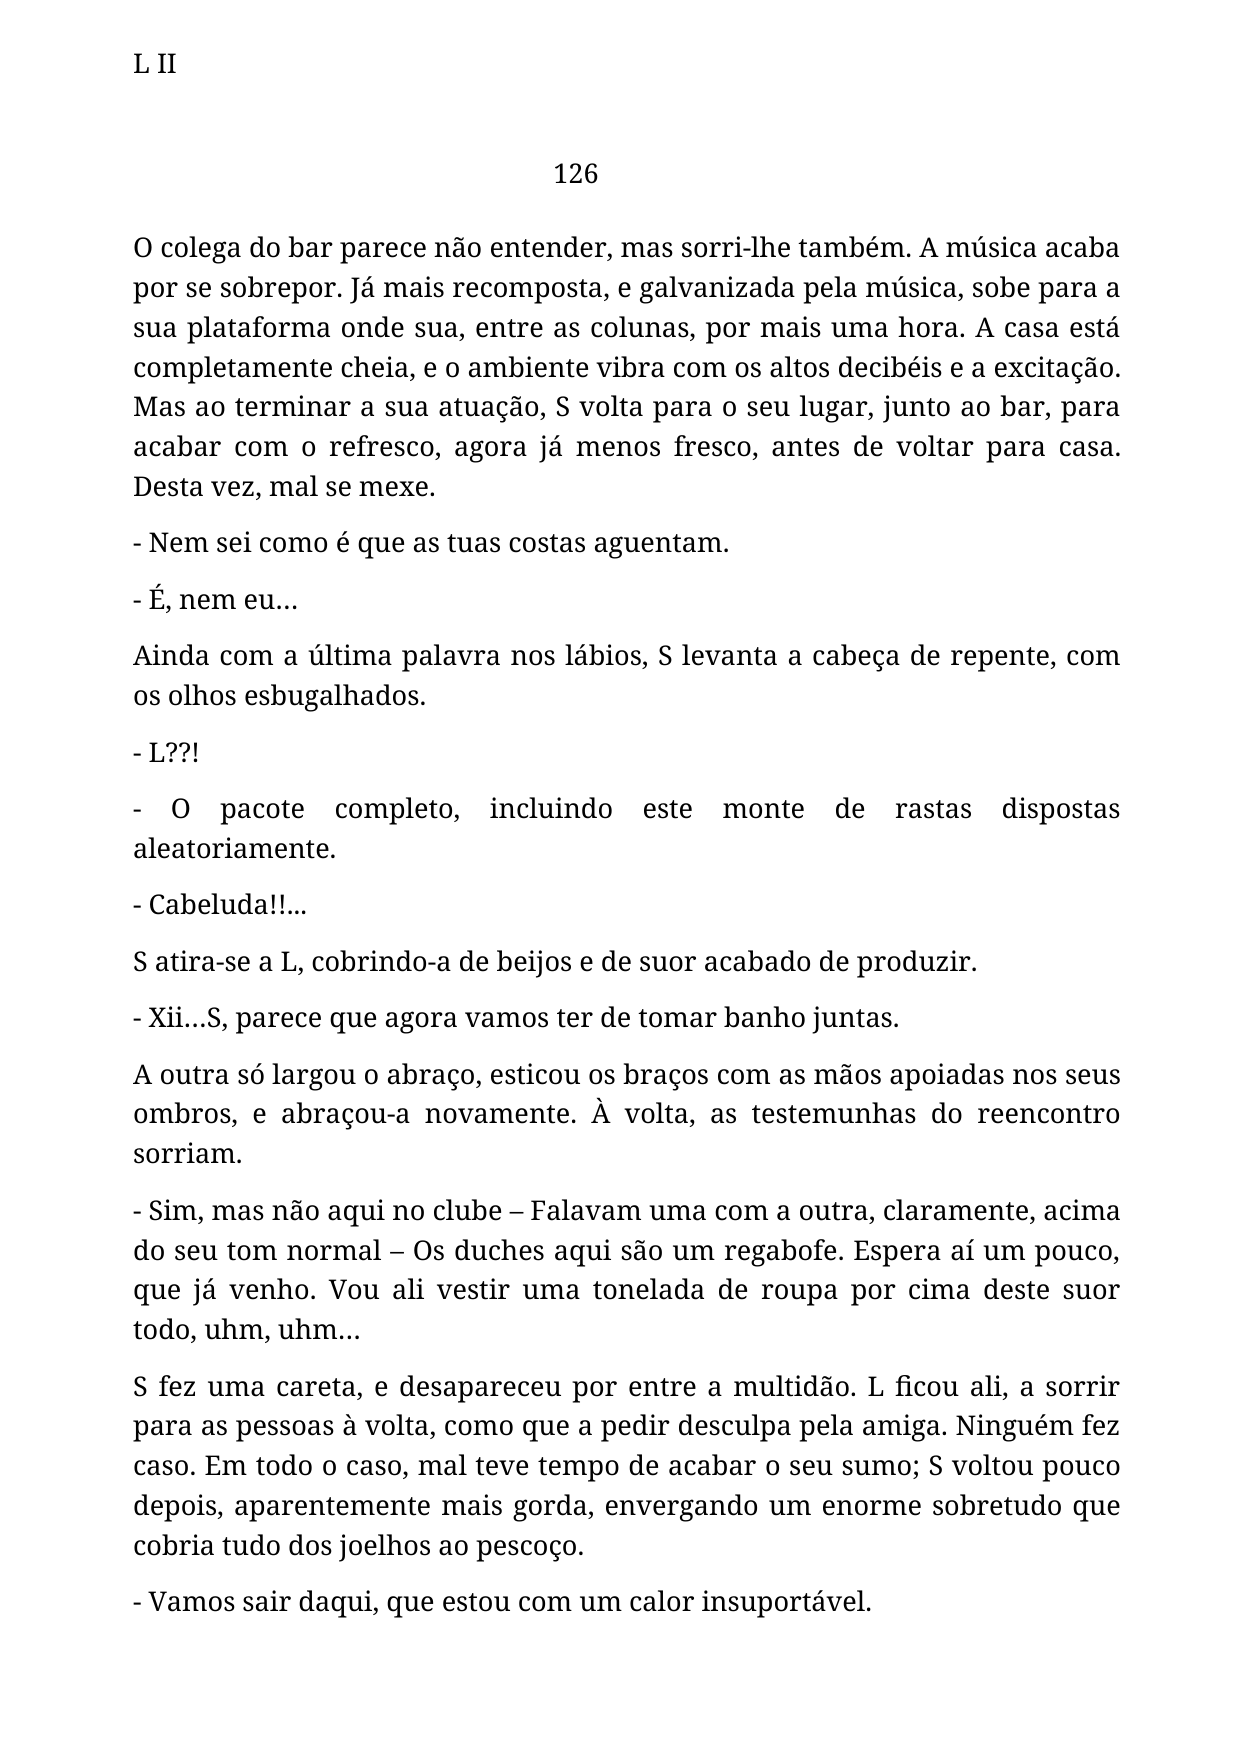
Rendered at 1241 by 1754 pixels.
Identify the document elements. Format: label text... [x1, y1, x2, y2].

text A outra só largou o abraço, esticou os braços com as mãos apoiadas nos seus ombros, e abraçou-a novamente. À volta, as testemunhas do reencontro sorriam. [133, 1055, 1122, 1172]
text - Cabeluda!!... [133, 886, 1122, 923]
text - L??! [133, 733, 1122, 770]
text - Vamos sair daqui, que estou com um calor insuportável. [133, 1583, 1122, 1619]
text O colega do bar parece não entender, mas sorri-lhe também. A música acaba por se sobrepor. Já mais recomposta, e galvanizada pela música, sobe para a sua plataforma onde sua, entre as colunas, por mais uma hora. A casa está completamente cheia, e o ambiente vibra com os altos decibéis e a excitação. Mas ao terminar a sua atuação, S volta para o seu lugar, junto ao bar, para acabar com o refresco, agora já menos fresco, antes de voltar para casa. Desta vez, mal se mexe. [133, 229, 1122, 504]
text - Sim, mas não aqui no clube – Falavam uma com a outra, claramente, acima do seu tom normal – Os duches aqui são um regabofe. Espera aí um pouco, que já venho. Vou ali vestir uma tonelada de roupa por cima deste suor todo, uhm, uhm… [133, 1191, 1122, 1347]
text S fez uma careta, e desapareceu por entre a multidão. L ficou ali, a sorrir para as pessoas à volta, como que a pedir desculpa pela amiga. Ninguém fez caso. Em todo o caso, mal teve tempo de acabar o seu sumo; S voltou pouco depois, aparentemente mais gorda, envergando um enorme sobretudo que cobria tudo dos joelhos ao pescoço. [133, 1367, 1122, 1563]
text Ainda com a última palavra nos lábios, S levanta a cabeça de repente, com os olhos esbugalhados. [133, 637, 1122, 713]
text - É, nem eu… [133, 580, 1122, 617]
text - Xii…S, parece que agora vamos ter de tomar banho juntas. [133, 999, 1122, 1036]
text - Nem sei como é que as tuas costas aguentam. [133, 524, 1122, 561]
text - O pacote completo, incluindo este monte de rastas dispostas aleatoriamente. [133, 789, 1122, 866]
text S atira-se a L, cobrindo-a de beijos e de suor acabado de produzir. [133, 942, 1122, 979]
